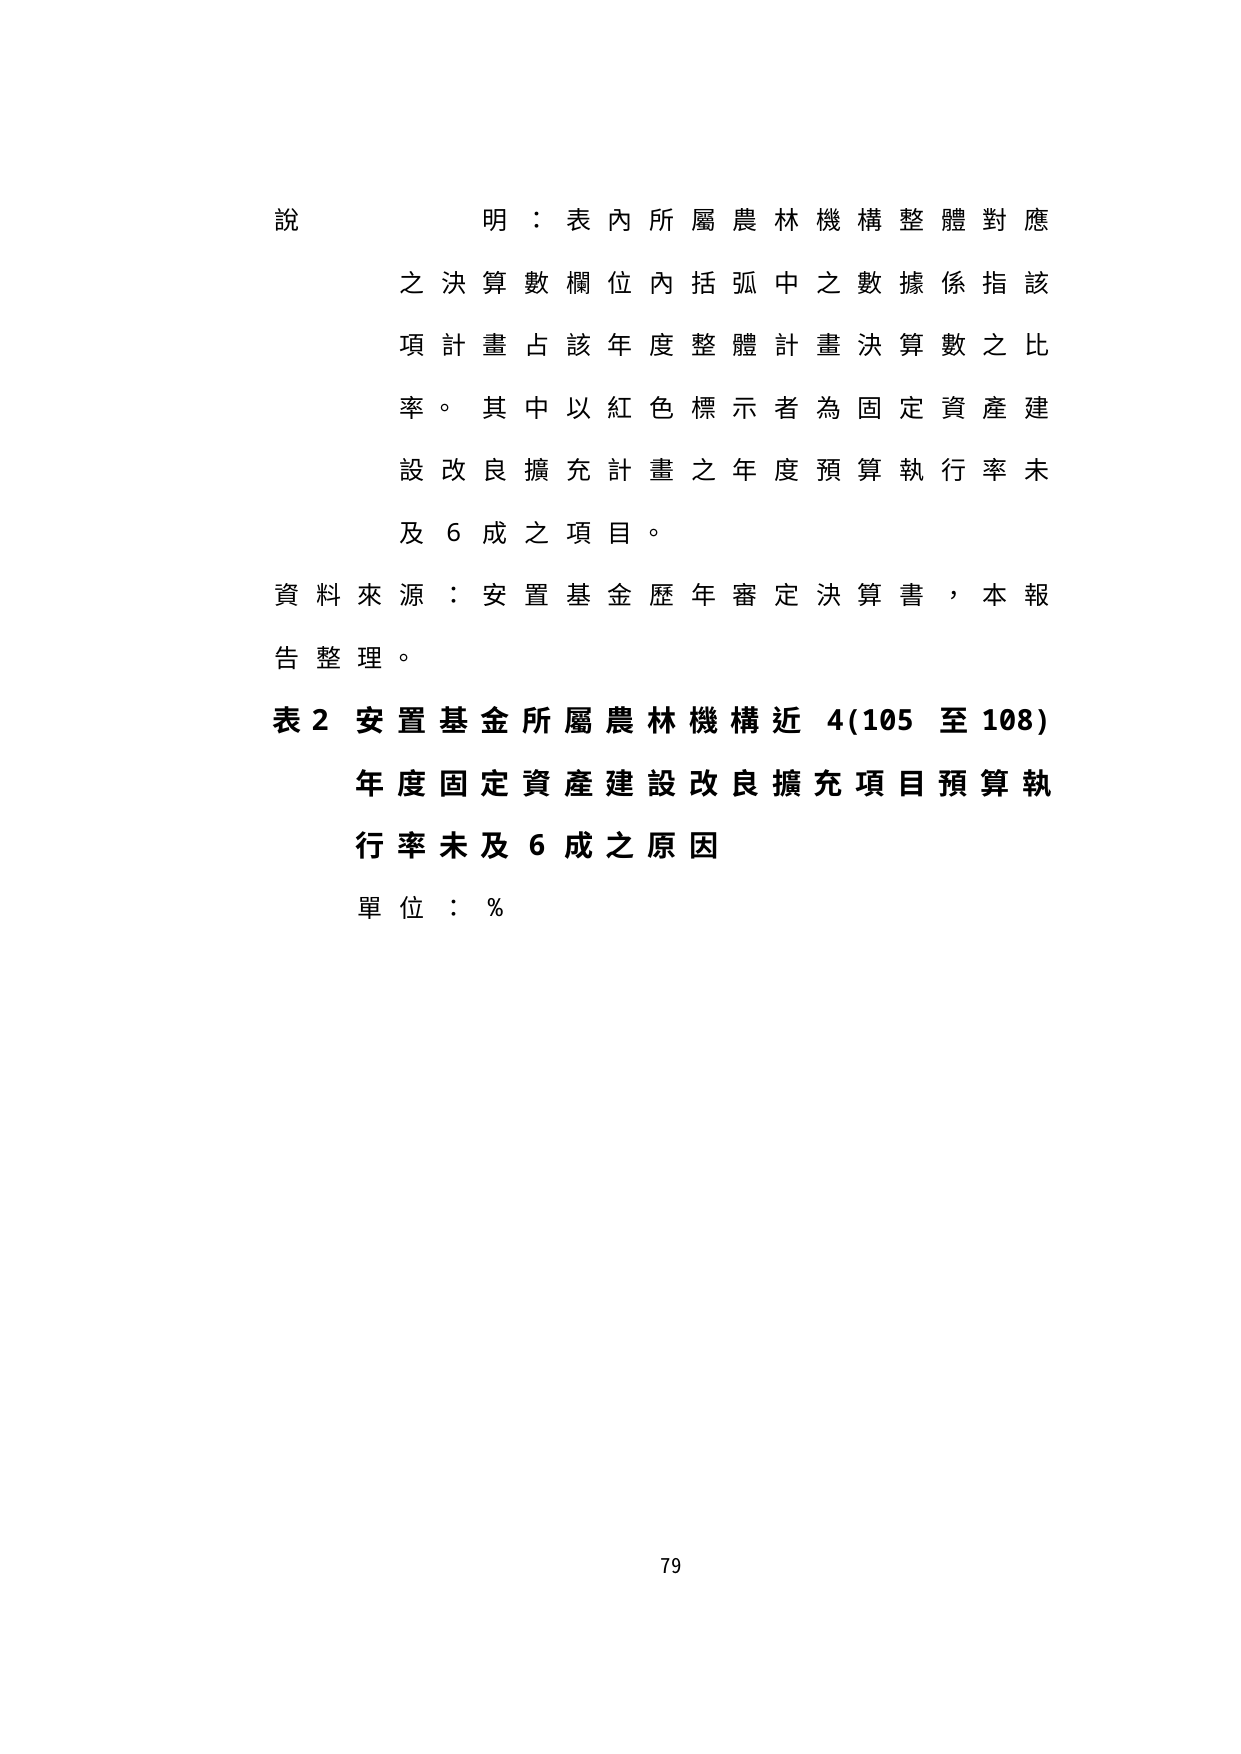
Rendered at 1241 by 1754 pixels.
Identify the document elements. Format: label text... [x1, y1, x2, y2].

text 資料來源：安置基金歷年審定決算書，本報告整理。 [249, 552, 1058, 677]
text 表2 安置基金所屬農林機構近4(105至108)年度固定資產建設改良擴充項目預算執行率未及6成之原因 單位：% [248, 677, 1058, 927]
text 說 明：表內所屬農林機構整體對應之決算數欄位內括弧中之數據係指該項計畫占該年度整體計畫決算數之比率。其中以紅色標示者為固定資產建設改良擴充計畫之年度預算執行率未及6成之項目。 [250, 177, 1058, 552]
